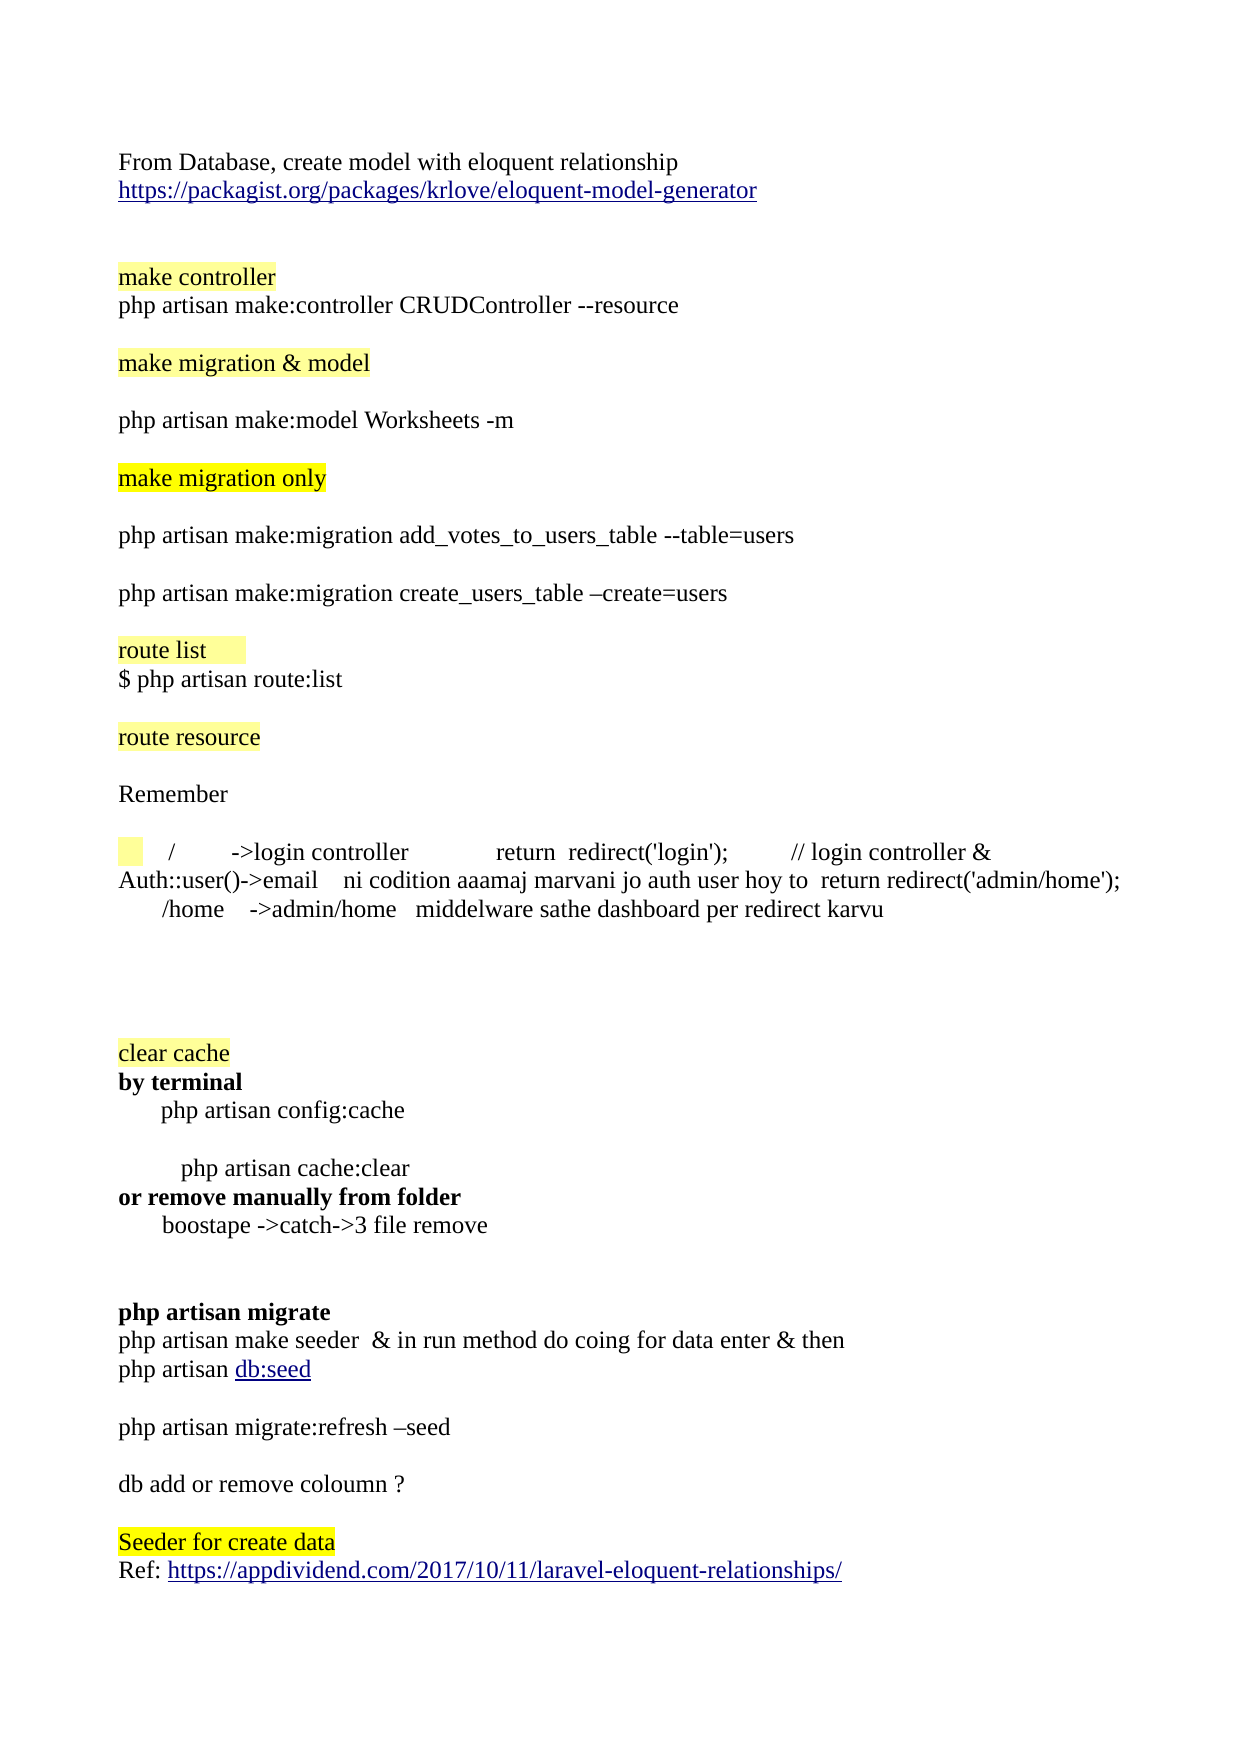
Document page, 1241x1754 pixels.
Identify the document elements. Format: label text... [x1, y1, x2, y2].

text $ php artisan route:list [118, 664, 1122, 693]
text by terminal [118, 1067, 1122, 1096]
text php artisan make:migration create_users_table –create=users [118, 578, 1122, 607]
text php artisan cache:clear [118, 1153, 1122, 1182]
text php artisan make:model Worksheets -m [118, 406, 1122, 434]
text php artisan db:seed [118, 1354, 1122, 1383]
text route list [118, 636, 1122, 664]
text php artisan make seeder & in run method do coing for data enter & then [118, 1326, 1122, 1354]
text clear cache [118, 1038, 1122, 1067]
text php artisan make:migration add_votes_to_users_table --table=users [118, 521, 1122, 549]
text php artisan migrate [118, 1297, 1122, 1326]
text or remove manually from folder [118, 1182, 1122, 1211]
text php artisan migrate:refresh –seed [118, 1412, 1122, 1441]
text make migration only [118, 463, 1122, 492]
text / ->login controller return redirect('login'); // login controller & Auth::user()->email ni codition aaamaj marvani jo auth user hoy to return redirect('admin/home'); [118, 837, 1122, 894]
text php artisan config:cache [118, 1096, 1122, 1124]
text /home ->admin/home middelware sathe dashboard per redirect karvu [118, 894, 1122, 923]
text boostape ->catch->3 file remove [118, 1211, 1122, 1239]
text make controller [118, 262, 1122, 291]
text route resource [118, 722, 1122, 751]
text db add or remove coloumn ? [118, 1469, 1122, 1498]
text Ref: https://appdividend.com/2017/10/11/laravel-eloquent-relationships/ [118, 1556, 1122, 1584]
text Remember [118, 779, 1122, 808]
text php artisan make:controller CRUDController --resource [118, 291, 1122, 319]
text Seeder for create data [118, 1527, 1122, 1556]
text https://packagist.org/packages/krlove/eloquent-model-generator [118, 176, 1122, 204]
text make migration & model [118, 348, 1122, 377]
text From Database, create model with eloquent relationship [118, 147, 1122, 176]
